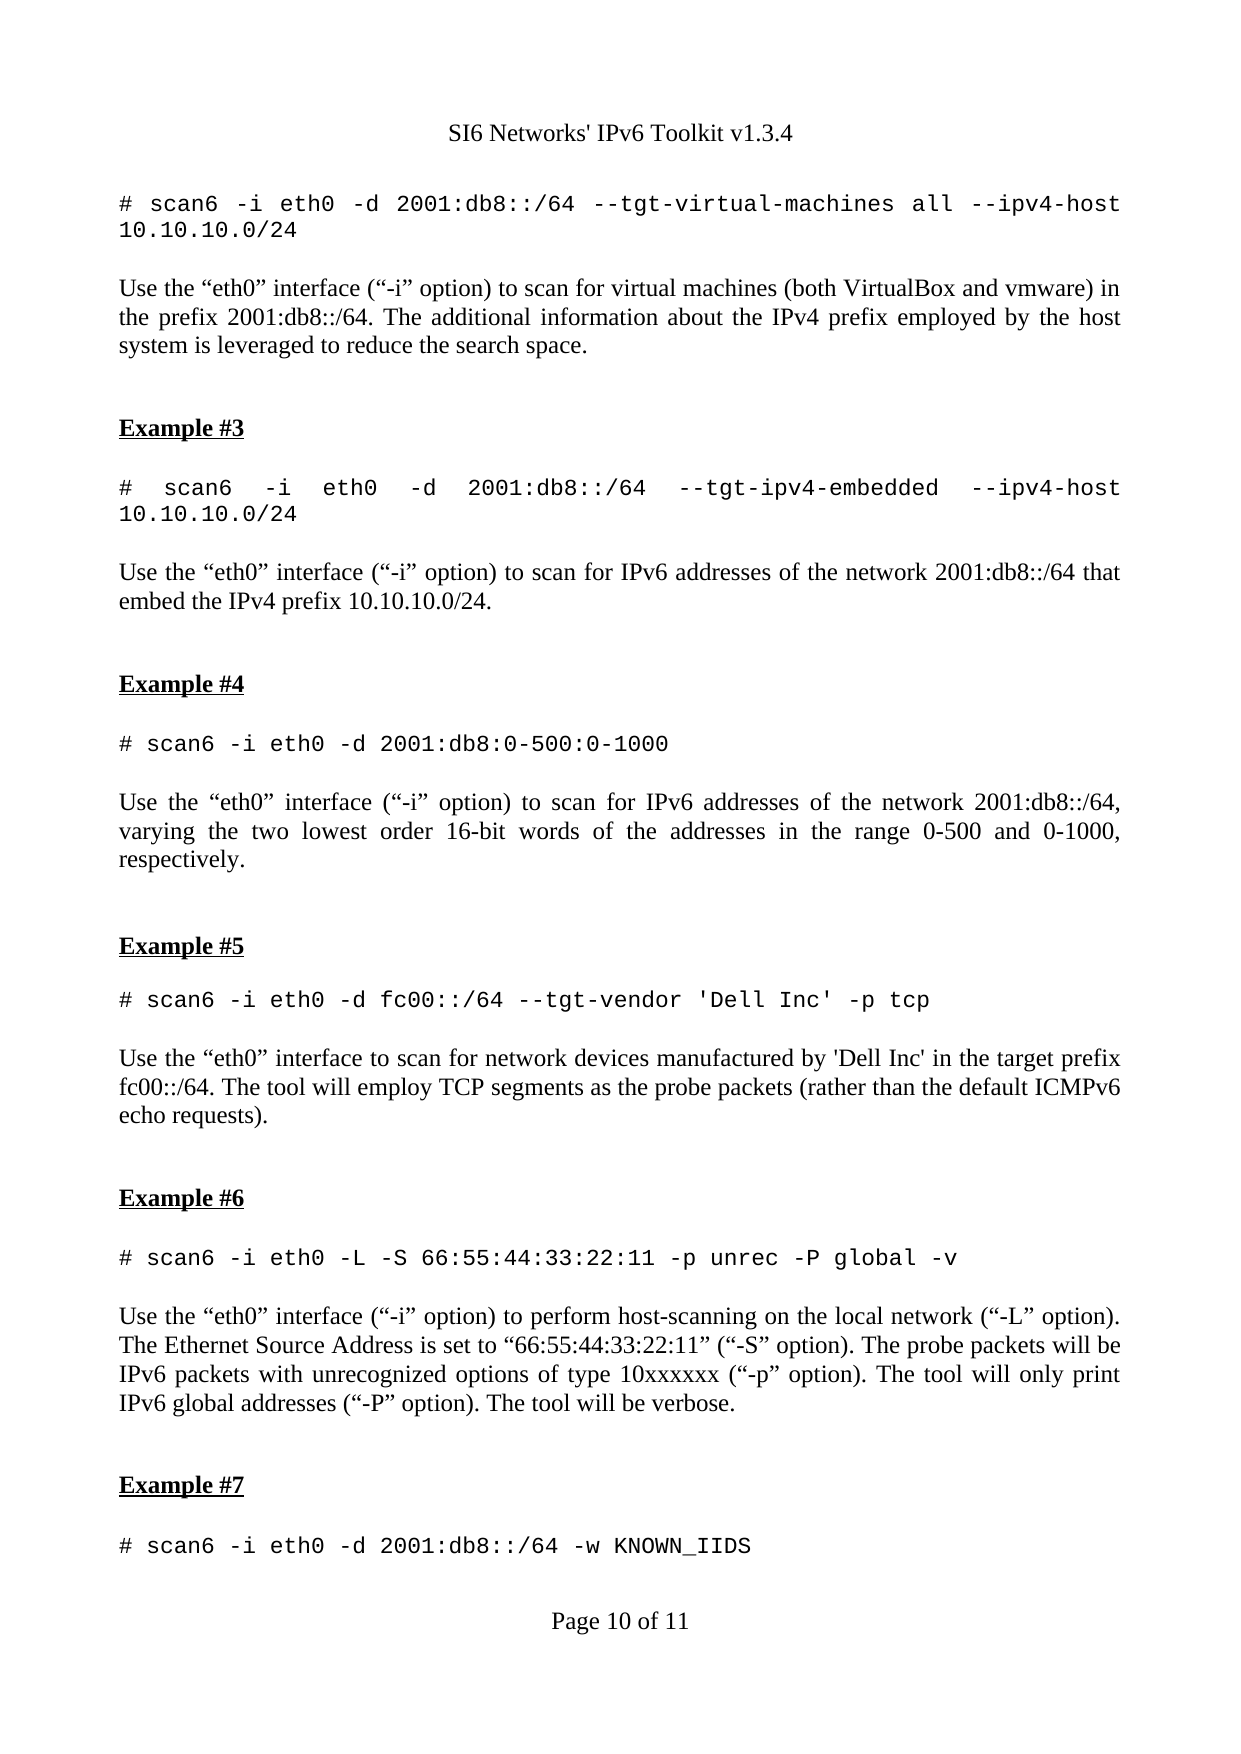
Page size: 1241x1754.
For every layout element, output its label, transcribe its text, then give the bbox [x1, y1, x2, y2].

text # scan6 -i eth0 -d 2001:db8:0-500:0-1000 [118, 732, 1122, 758]
subtitle Example #6 [118, 1183, 1122, 1212]
text Use the “eth0” interface (“-i” option) to scan for IPv6 addresses of the network 2001:db8::/64, varying the two lowest order 16-bit words of the addresses in the range 0-500 and 0-1000, respectively. [118, 787, 1122, 873]
text Use the “eth0” interface to scan for network devices manufactured by 'Dell Inc' in the target prefix fc00::/64. The tool will employ TCP segments as the probe packets (rather than the default ICMPv6 echo requests). [118, 1043, 1122, 1129]
text # scan6 -i eth0 -d 2001:db8::/64 --tgt-ipv4-embedded --ipv4-host 10.10.10.0/24 [118, 477, 1122, 529]
text # scan6 -i eth0 -d 2001:db8::/64 --tgt-virtual-machines all --ipv4-host 10.10.10.0/24 [118, 192, 1122, 244]
text # scan6 -i eth0 -d 2001:db8::/64 -w KNOWN_IIDS [118, 1534, 1122, 1560]
subtitle Example #7 [118, 1470, 1122, 1499]
text Use the “eth0” interface (“-i” option) to perform host-scanning on the local network (“-L” option). The Ethernet Source Address is set to “66:55:44:33:22:11” (“-S” option). The probe packets will be IPv6 packets with unrecognized options of type 10xxxxxx (“-p” option). The tool will only print IPv6 global addresses (“-P” option). The tool will be verbose. [118, 1301, 1122, 1416]
subtitle Example #4 [118, 669, 1122, 697]
text # scan6 -i eth0 -L -S 66:55:44:33:22:11 -p unrec -P global -v [118, 1247, 1122, 1273]
text # scan6 -i eth0 -d fc00::/64 --tgt-vendor 'Dell Inc' -p tcp [118, 988, 1122, 1014]
subtitle Example #3 [118, 413, 1122, 442]
text Example #5 [118, 931, 1122, 959]
text Use the “eth0” interface (“-i” option) to scan for IPv6 addresses of the network 2001:db8::/64 that embed the IPv4 prefix 10.10.10.0/24. [118, 557, 1122, 615]
text Use the “eth0” interface (“-i” option) to scan for virtual machines (both VirtualBox and vmware) in the prefix 2001:db8::/64. The additional information about the IPv4 prefix employed by the host system is leveraged to reduce the search space. [118, 273, 1122, 359]
